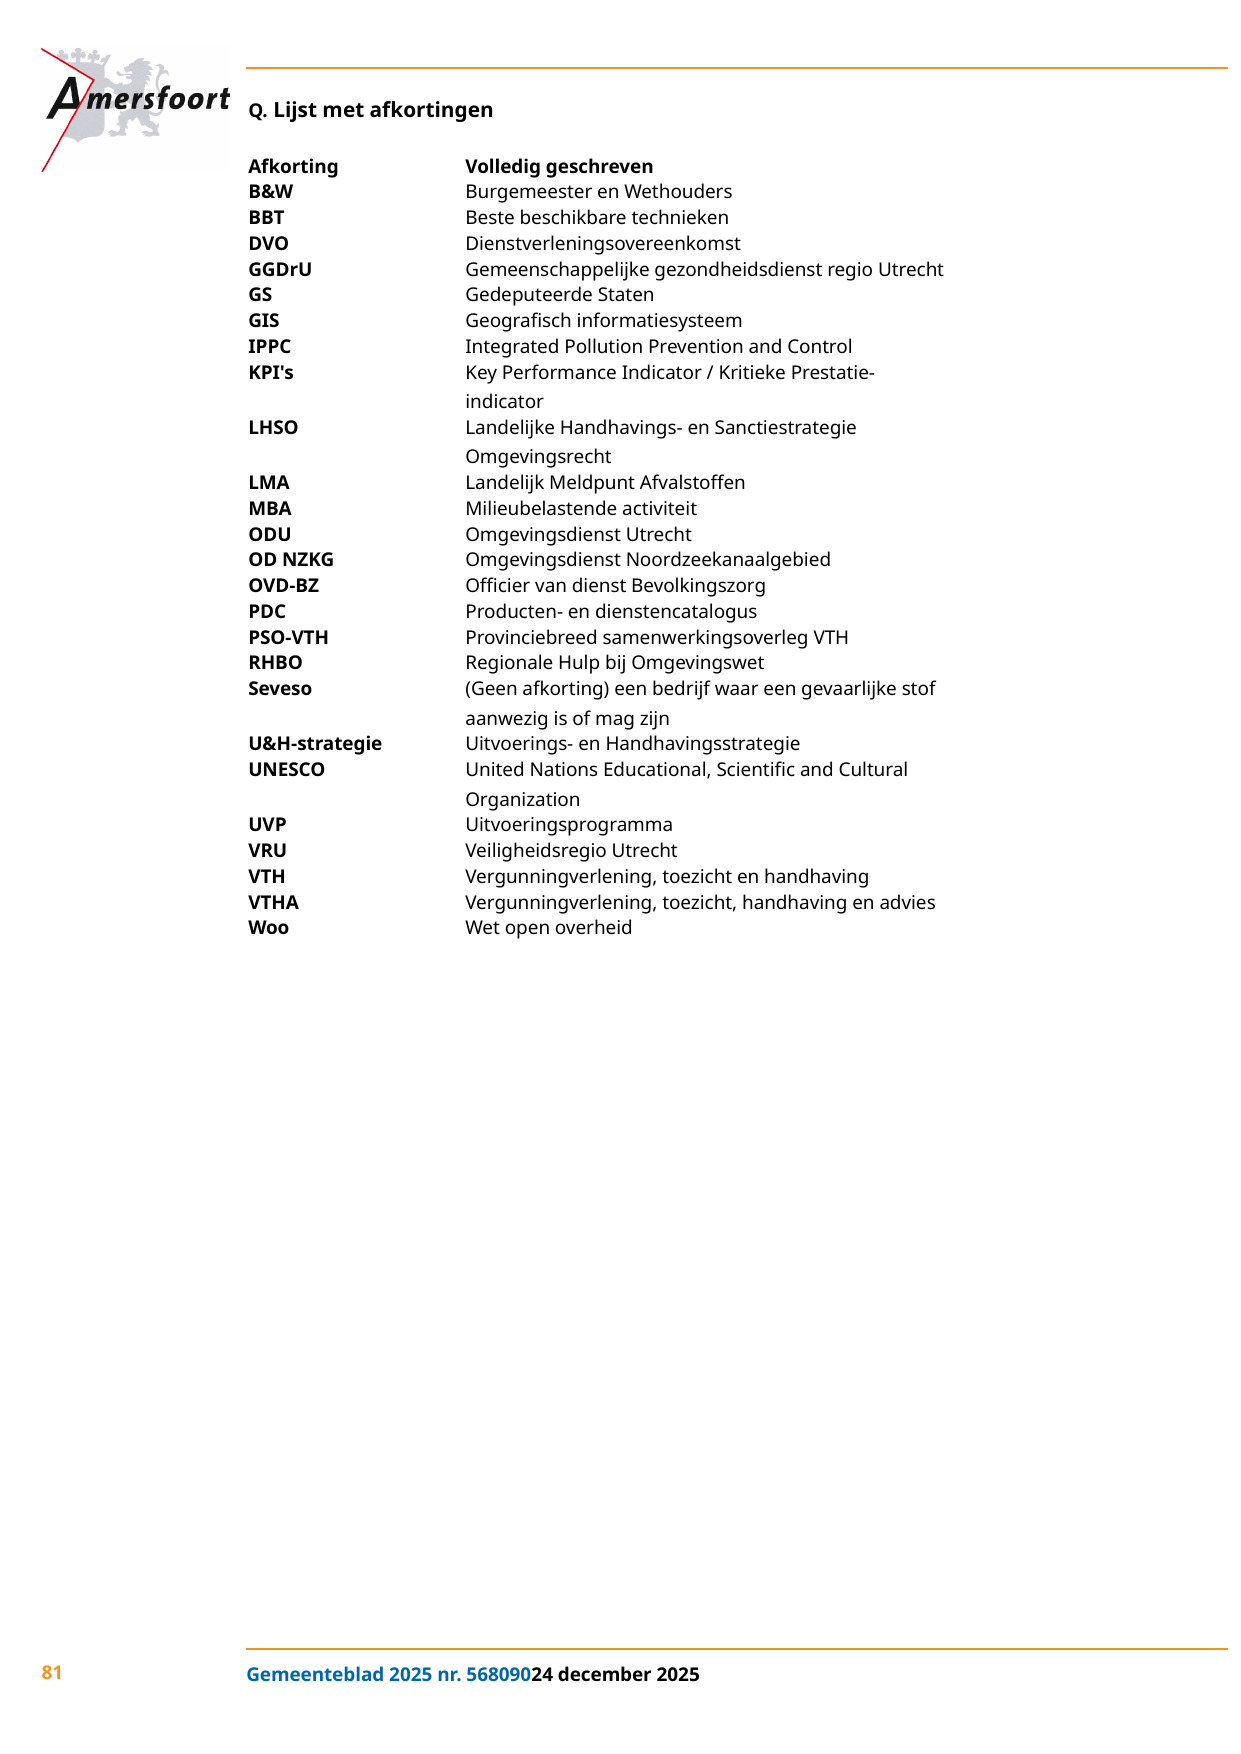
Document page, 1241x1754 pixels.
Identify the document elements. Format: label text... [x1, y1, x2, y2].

table_cell Beste beschikbare technieken [465, 205, 1152, 230]
table_cell Integrated Pollution Prevention and Control [465, 333, 952, 359]
table_cell OVD-BZ [248, 573, 465, 598]
table_cell Geografisch informatiesysteem [465, 308, 952, 333]
table_cell Veiligheidsregio Utrecht [465, 838, 952, 863]
table_cell Seveso [248, 675, 465, 731]
table_cell United Nations Educational, Scientific and Cultural Organization [465, 756, 952, 812]
table_cell Milieubelastende activiteit [465, 495, 952, 521]
table_cell Gedeputeerde Staten [465, 282, 952, 307]
table_cell Key Performance Indicator / Kritieke Prestatie-indicator [465, 359, 952, 414]
table_cell BBT [248, 205, 465, 230]
table_cell Officier van dienst Bevolkingszorg [465, 573, 952, 598]
table_cell U&H-strategie [248, 731, 465, 756]
table_cell Wet open overheid [465, 915, 952, 940]
table_cell Landelijke Handhavings- en Sanctiestrategie Omgevingsrecht [465, 414, 952, 469]
table_cell GGDrU [248, 256, 465, 282]
table_cell Omgevingsdienst Utrecht [465, 521, 952, 547]
table_cell B&W [248, 179, 465, 204]
table_cell Woo [248, 915, 465, 940]
table_cell OD NZKG [248, 547, 465, 572]
table_cell UVP [248, 812, 465, 837]
table_cell Burgemeester en Wethouders [465, 179, 1152, 204]
table_cell KPI's [248, 359, 465, 414]
table_cell RHBO [248, 650, 465, 675]
table_cell LMA [248, 470, 465, 495]
table_cell UNESCO [248, 756, 465, 812]
table_cell MBA [248, 495, 465, 521]
table_cell Landelijk Meldpunt Afvalstoffen [465, 470, 952, 495]
text Q. Lijst met afkortingen [248, 95, 1152, 123]
table_cell GS [248, 282, 465, 307]
table_cell Vergunningverlening, toezicht, handhaving en advies [465, 889, 952, 914]
table_cell ODU [248, 521, 465, 547]
table_cell VTH [248, 863, 465, 889]
table_cell Uitvoerings- en Handhavingsstrategie [465, 731, 952, 756]
table_cell Gemeenschappelijke gezondheidsdienst regio Utrecht [465, 256, 952, 282]
table_cell VTHA [248, 889, 465, 914]
table_cell Regionale Hulp bij Omgevingswet [465, 650, 952, 675]
table_cell Uitvoeringsprogramma [465, 812, 952, 837]
table_cell PDC [248, 598, 465, 624]
table_cell Producten- en dienstencatalogus [465, 598, 952, 624]
table_cell DVO [248, 230, 465, 256]
table_header Volledig geschreven [465, 153, 1152, 179]
table_header Afkorting [248, 153, 465, 179]
table_cell Omgevingsdienst Noordzeekanaalgebied [465, 547, 952, 572]
table_cell (Geen afkorting) een bedrijf waar een gevaarlijke stof aanwezig is of mag zijn [465, 675, 952, 731]
table_cell IPPC [248, 333, 465, 359]
table_cell PSO-VTH [248, 624, 465, 649]
table_cell Provinciebreed samenwerkingsoverleg VTH [465, 624, 952, 649]
picture [41, 47, 231, 172]
table_cell Dienstverleningsovereenkomst [465, 230, 1152, 256]
table_cell LHSO [248, 414, 465, 469]
table_cell Vergunningverlening, toezicht en handhaving [465, 863, 952, 889]
table_cell VRU [248, 838, 465, 863]
table_cell GIS [248, 308, 465, 333]
